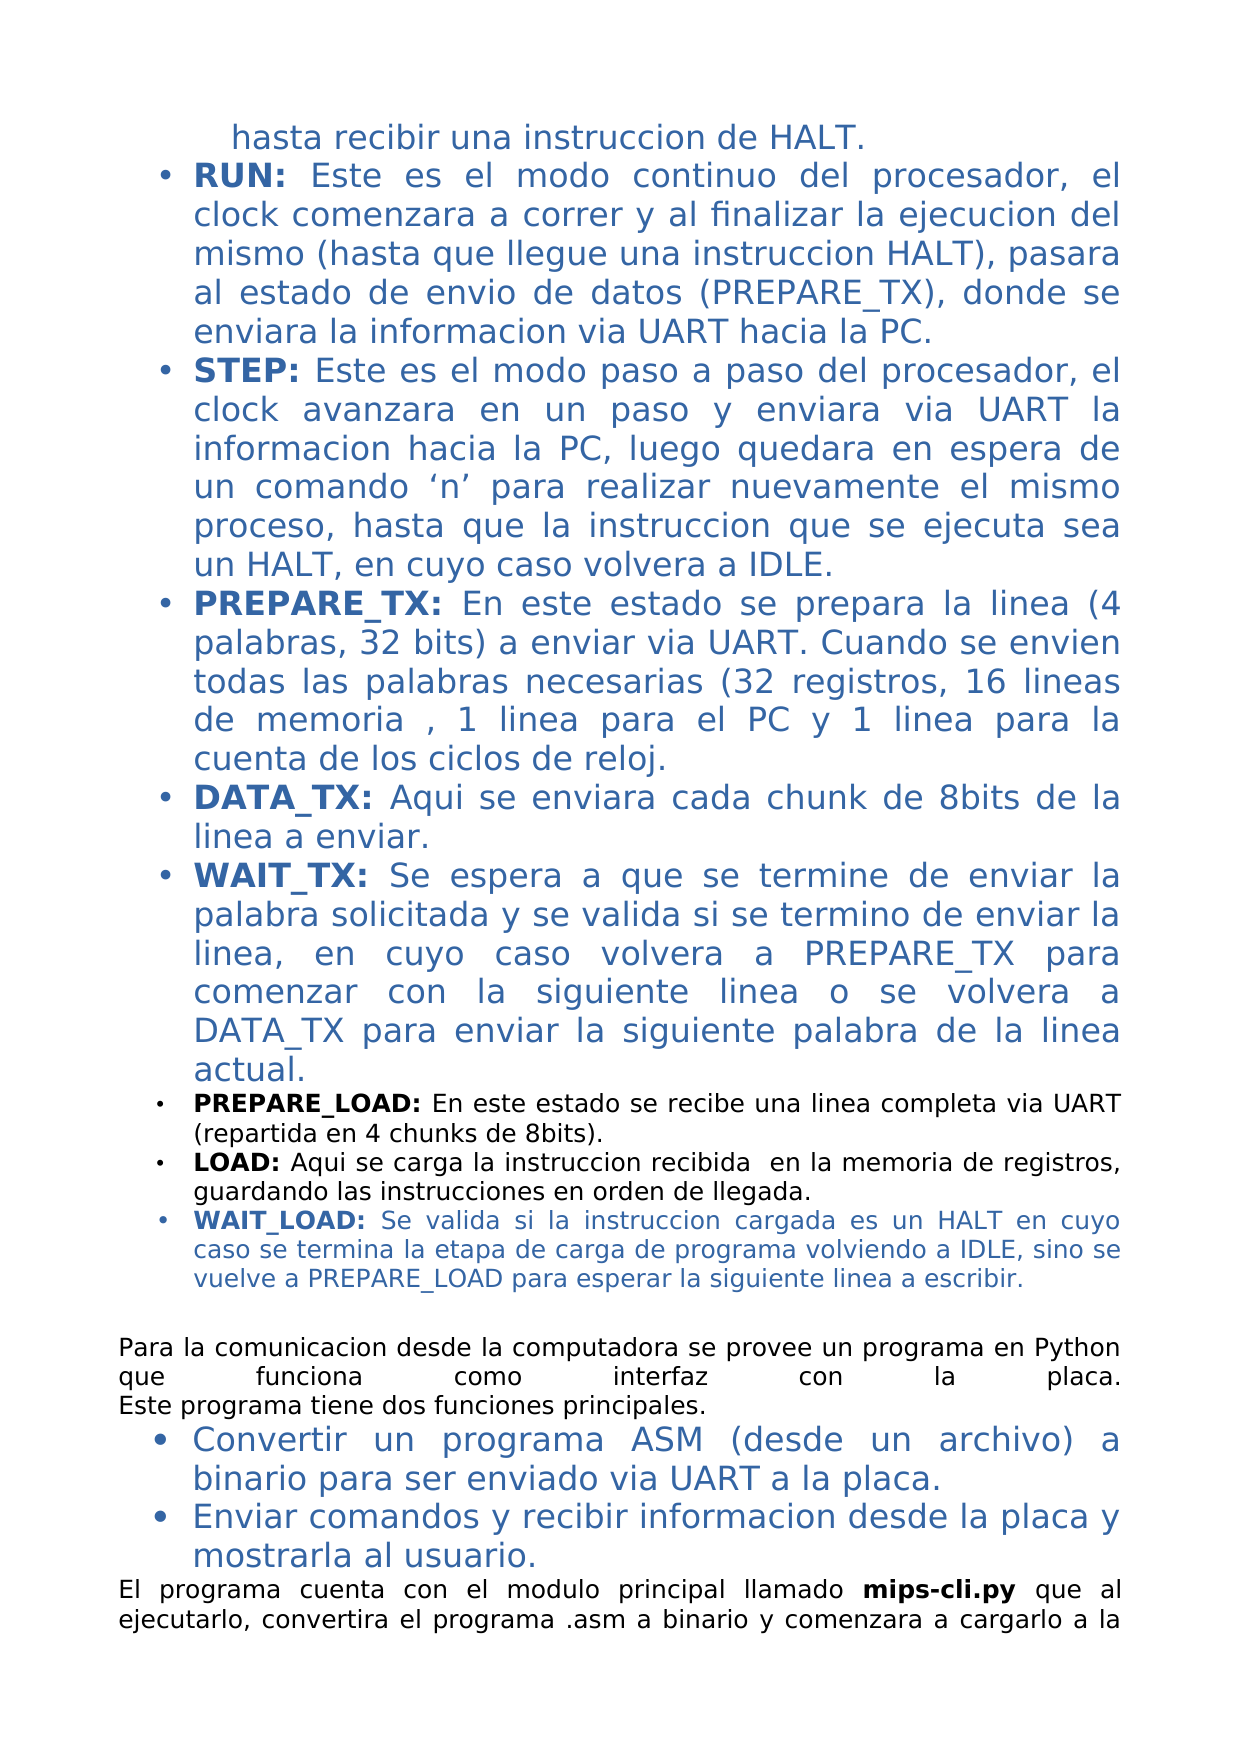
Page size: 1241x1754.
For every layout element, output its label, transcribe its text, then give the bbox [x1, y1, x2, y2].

text Para la comunicacion desde la computadora se provee un programa en Python que funciona como interfaz con la placa. Este programa tiene dos funciones principales. [118, 1333, 1122, 1420]
list hasta recibir una instruccion de HALT. [193, 118, 1122, 157]
list LOAD: Aqui se carga la instruccion recibida en la memoria de registros, guardando las instrucciones en orden de llegada. [156, 1148, 1122, 1206]
text El programa cuenta con el modulo principal llamado mips-cli.py que al ejecutarlo, convertira el programa .asm a binario y comenzara a cargarlo a la [118, 1576, 1122, 1634]
list Convertir un programa ASM (desde un archivo) a binario para ser enviado via UART a la placa. [154, 1420, 1122, 1498]
list PREPARE_TX: En este estado se prepara la linea (4 palabras, 32 bits) a enviar via UART. Cuando se envien todas las palabras necesarias (32 registros, 16 lineas de memoria , 1 linea para el PC y 1 linea para la cuenta de los ciclos de reloj. [156, 584, 1122, 779]
list PREPARE_LOAD: En este estado se recibe una linea completa via UART (repartida en 4 chunks de 8bits). [156, 1089, 1122, 1148]
list DATA_TX: Aqui se enviara cada chunk de 8bits de la linea a enviar. [156, 779, 1122, 856]
list WAIT_TX: Se espera a que se termine de enviar la palabra solicitada y se valida si se termino de enviar la linea, en cuyo caso volvera a PREPARE_TX para comenzar con la siguiente linea o se volvera a DATA_TX para enviar la siguiente palabra de la linea actual. [156, 856, 1122, 1089]
list RUN: Este es el modo continuo del procesador, el clock comenzara a correr y al finalizar la ejecucion del mismo (hasta que llegue una instruccion HALT), pasara al estado de envio de datos (PREPARE_TX), donde se enviara la informacion via UART hacia la PC. [156, 157, 1122, 351]
list Enviar comandos y recibir informacion desde la placa y mostrarla al usuario. [154, 1498, 1122, 1576]
list STEP: Este es el modo paso a paso del procesador, el clock avanzara en un paso y enviara via UART la informacion hacia la PC, luego quedara en espera de un comando ‘n’ para realizar nuevamente el mismo proceso, hasta que la instruccion que se ejecuta sea un HALT, en cuyo caso volvera a IDLE. [156, 351, 1122, 584]
list WAIT_LOAD: Se valida si la instruccion cargada es un HALT en cuyo caso se termina la etapa de carga de programa volviendo a IDLE, sino se vuelve a PREPARE_LOAD para esperar la siguiente linea a escribir. [156, 1206, 1122, 1294]
